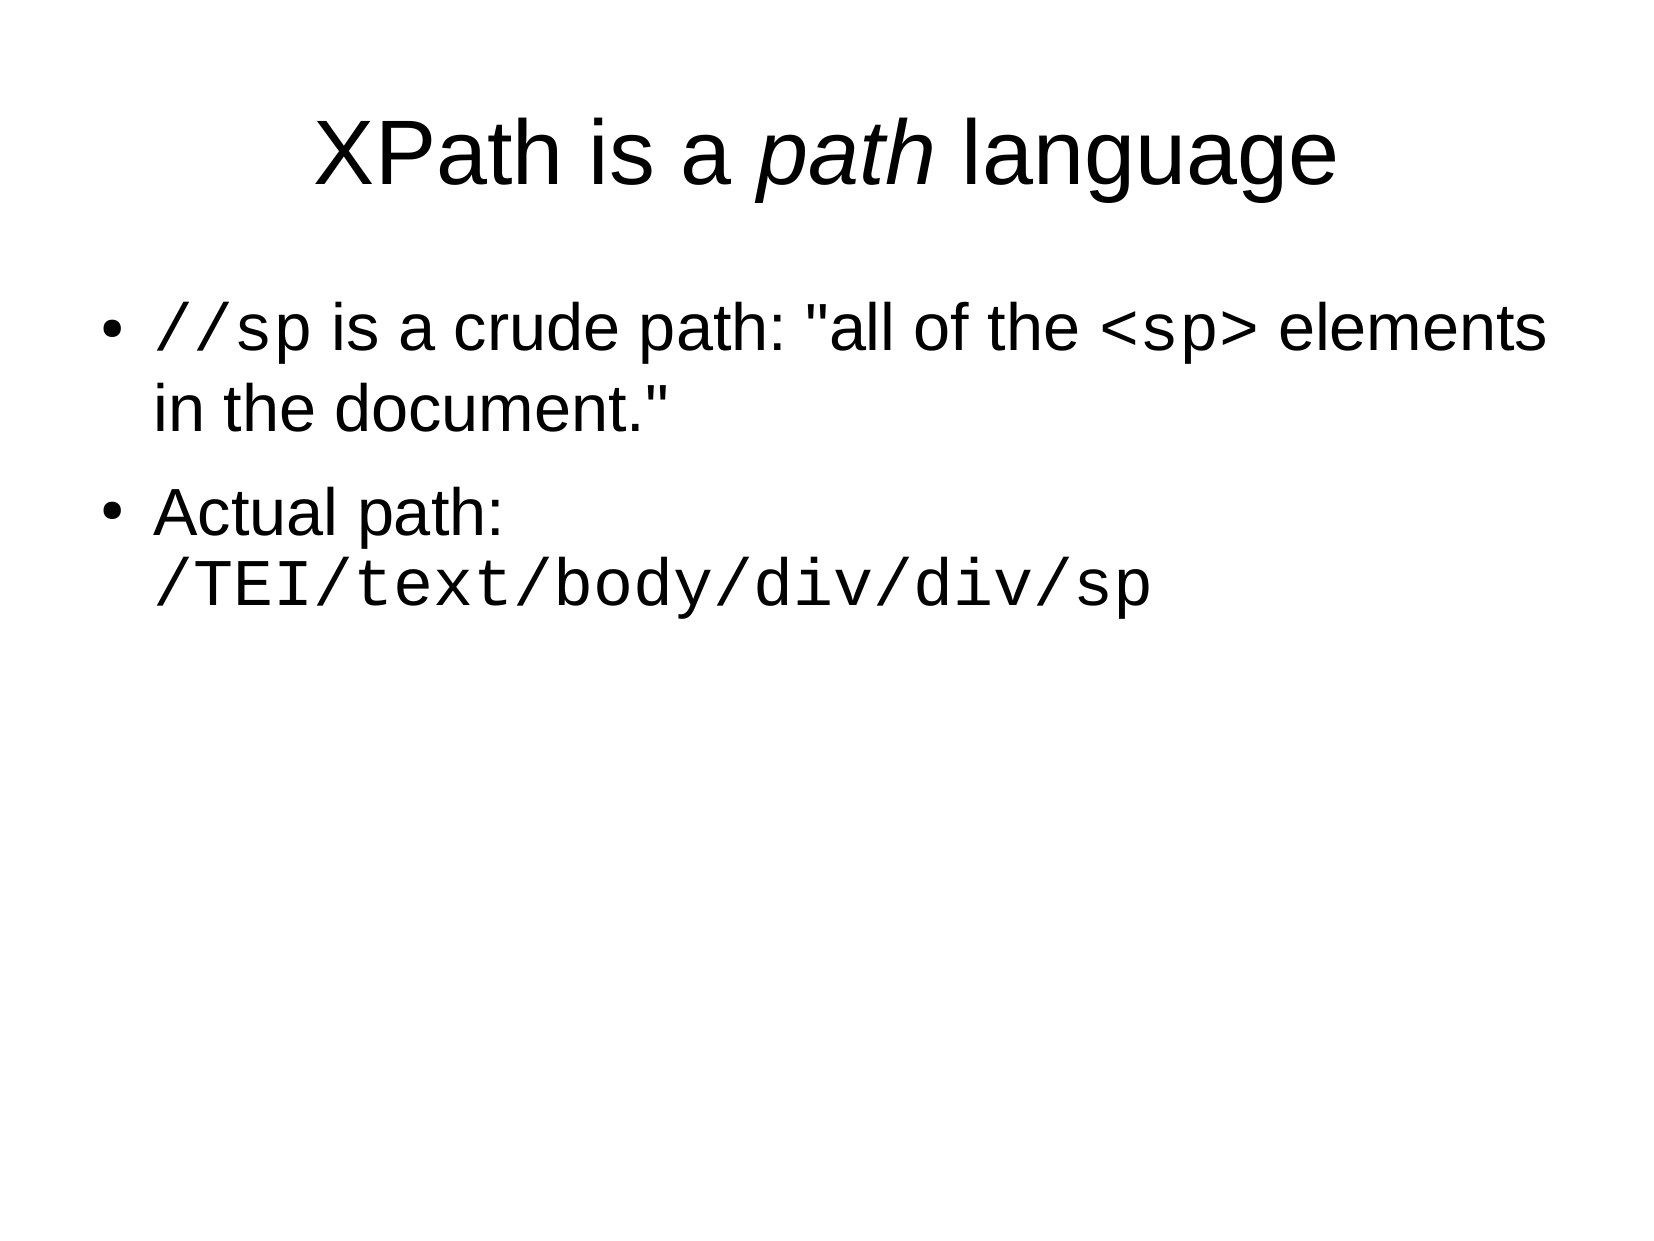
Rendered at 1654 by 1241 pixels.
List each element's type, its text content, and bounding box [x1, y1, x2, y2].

list //sp is a crude path: "all of the <sp> elements in the document." Actual path: /TEI/text/body/div/div/sp [82, 290, 1571, 1010]
title XPath is a path language [82, 49, 1571, 257]
